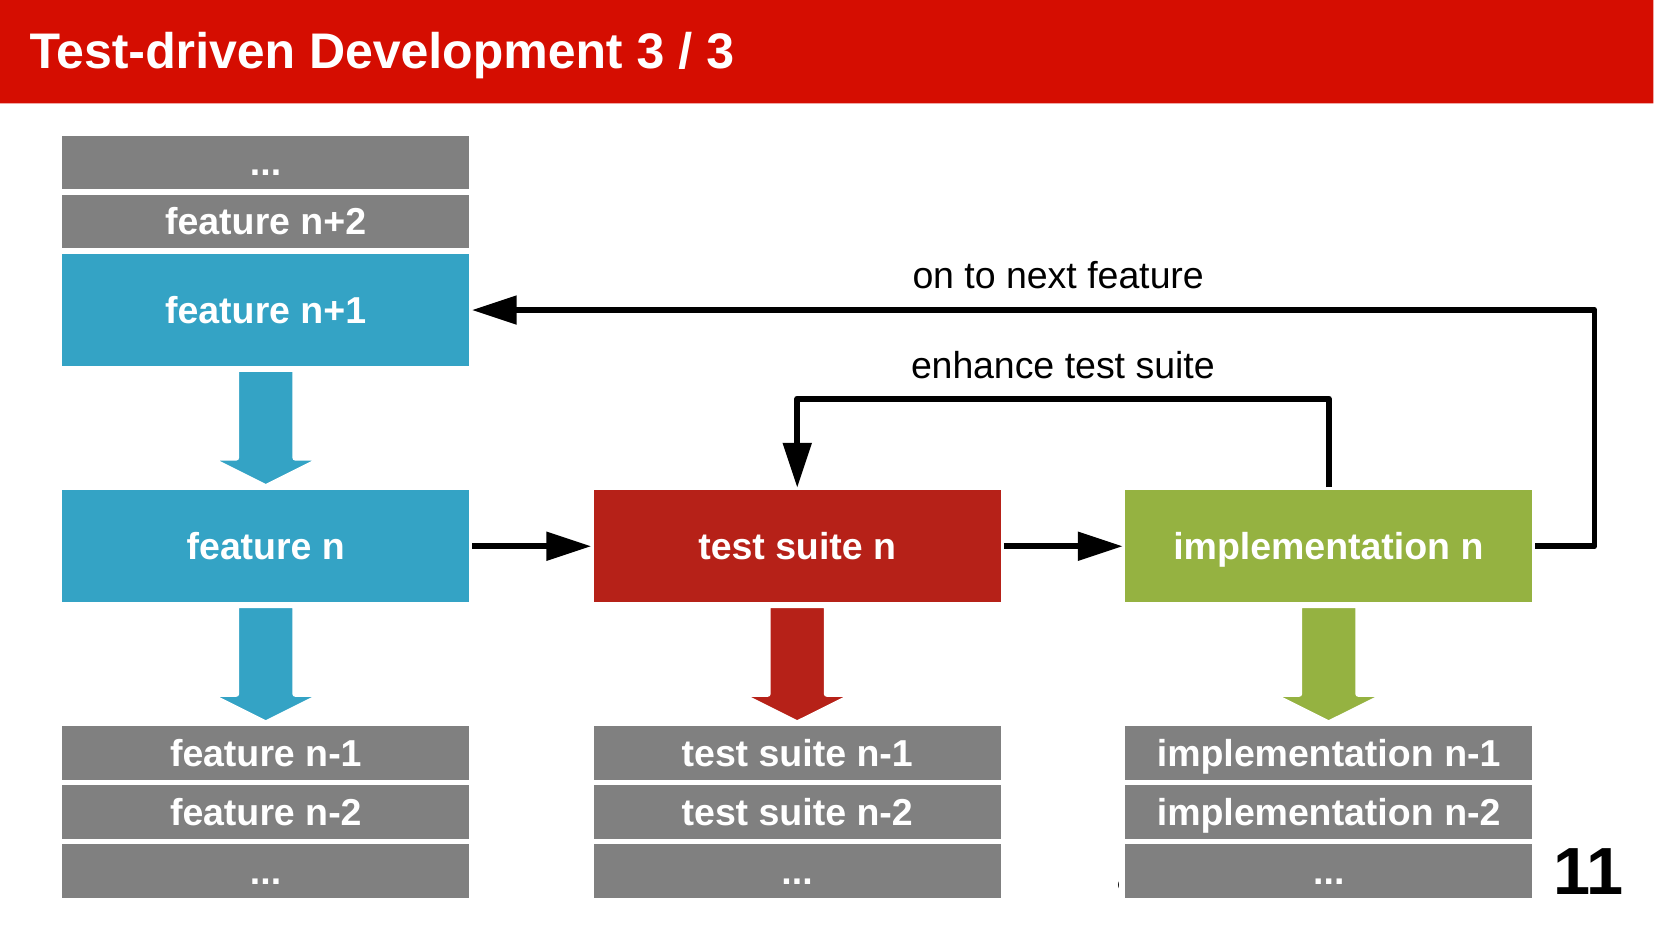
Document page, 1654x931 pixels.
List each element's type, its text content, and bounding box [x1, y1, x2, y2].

text_box ... [59, 842, 473, 901]
text_box implementation n-1 [1122, 723, 1536, 782]
text_box feature n+2 [59, 192, 473, 250]
text_box test suite n-1 [590, 723, 1004, 782]
text_box test suite n-2 [590, 782, 1004, 841]
text_box implementation n [1122, 487, 1536, 606]
title Test-driven Development 3 / 3 [0, 0, 1654, 104]
text_box feature n-2 [59, 782, 473, 842]
text_box ... [1122, 841, 1536, 901]
text_box [738, 606, 857, 723]
text_box feature n [59, 487, 473, 606]
text_box ... [590, 841, 1004, 901]
text_box test suite n [590, 487, 1004, 606]
text_box on to next feature [795, 242, 1321, 308]
text_box ... [59, 132, 473, 192]
text_box [1269, 606, 1388, 723]
text_box feature n+1 [59, 250, 473, 370]
text_box implementation n-2 [1122, 782, 1536, 841]
text_box feature n-1 [59, 723, 473, 782]
text_box [206, 370, 325, 487]
text_box enhance test suite [797, 332, 1329, 399]
text_box [206, 606, 325, 723]
